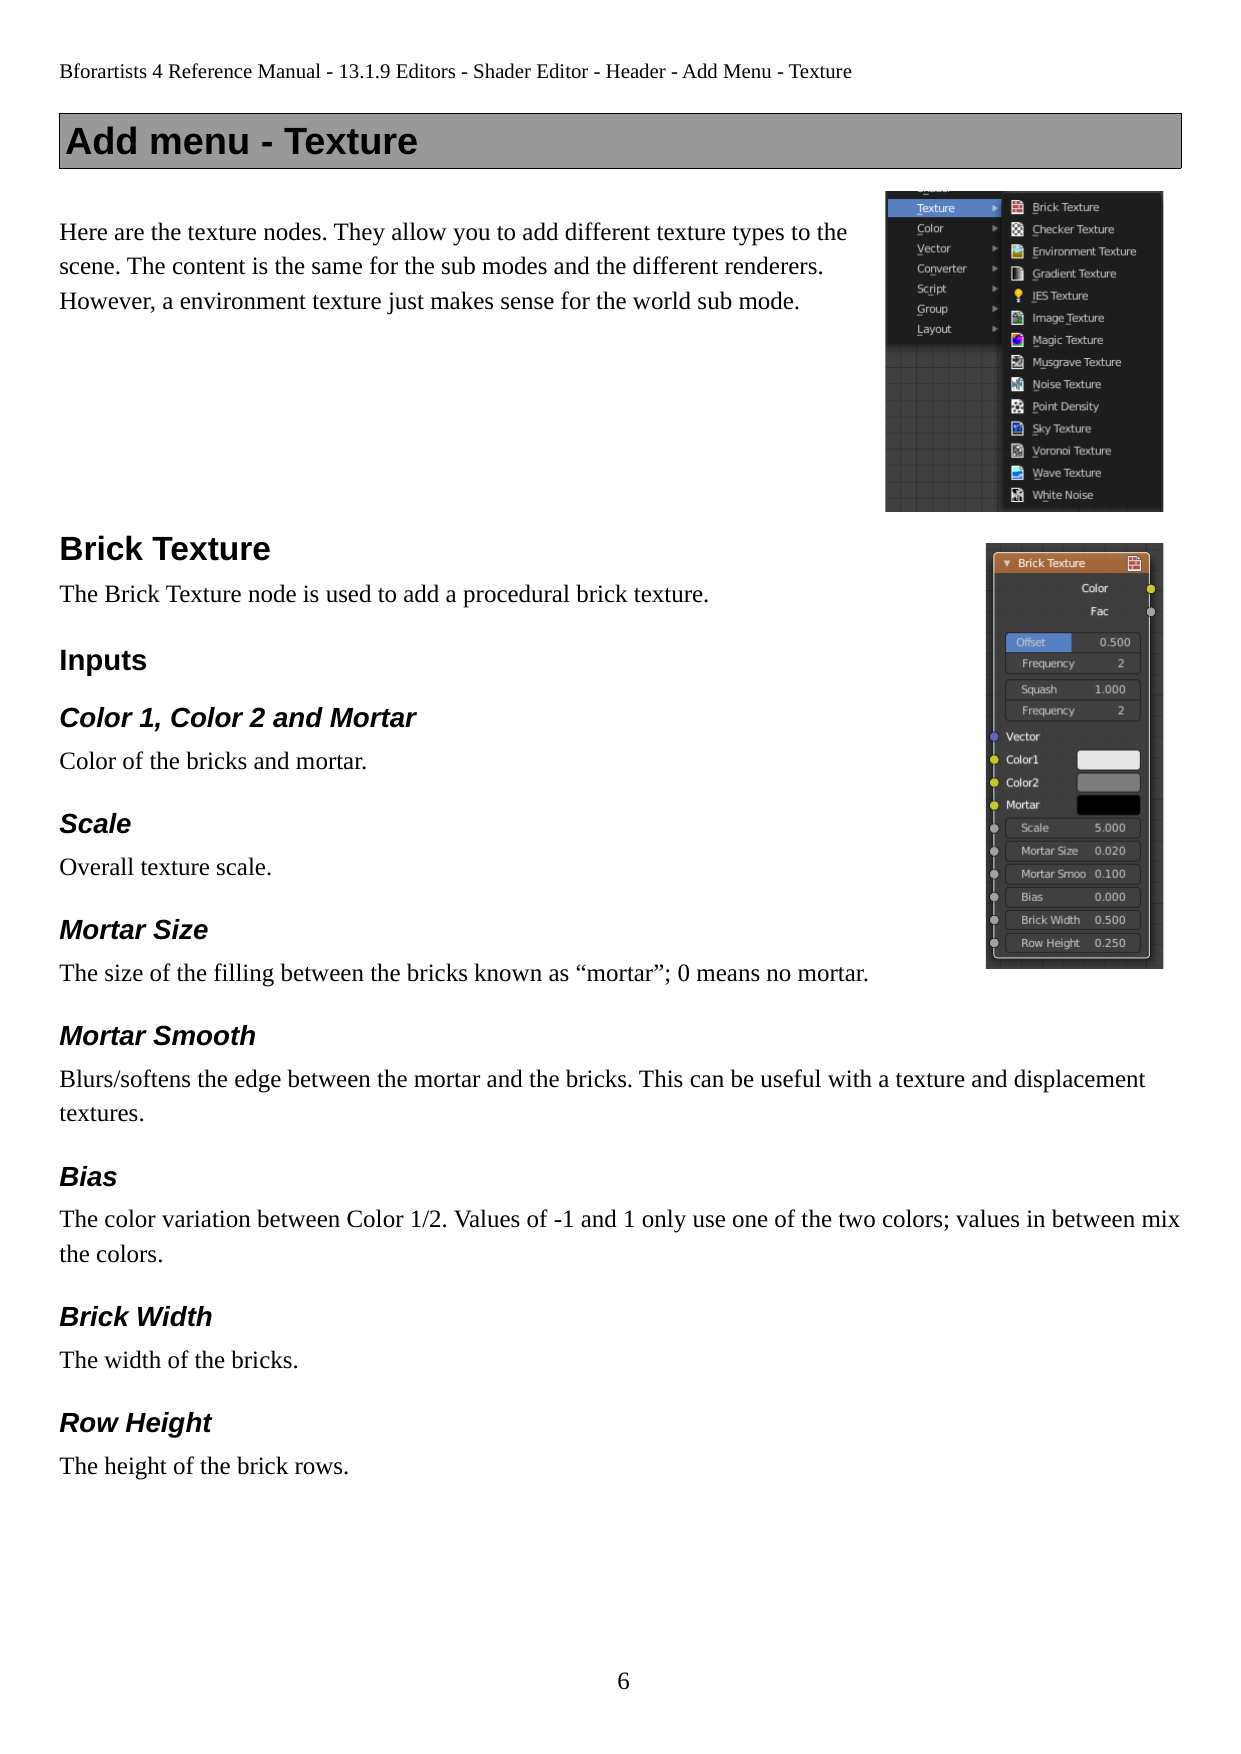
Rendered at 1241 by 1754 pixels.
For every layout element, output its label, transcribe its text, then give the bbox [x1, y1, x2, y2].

subtitle Brick Texture [59, 528, 1181, 567]
subtitle Scale [59, 808, 985, 840]
subtitle Brick Width [59, 1301, 1181, 1332]
text [1164, 852, 1181, 881]
text The color variation between Color 1/2. Values of -1 and 1 only use one of the two colors; values in between mix the colors. [59, 1204, 1181, 1268]
subtitle [1164, 643, 1181, 677]
text The height of the brick rows. [59, 1451, 1181, 1479]
subtitle Color 1, Color 2 and Mortar [59, 702, 985, 734]
picture [985, 543, 1164, 969]
subtitle [1164, 808, 1181, 840]
subtitle [1164, 702, 1181, 734]
subtitle Bias [59, 1160, 1181, 1192]
picture [885, 191, 1164, 512]
text Overall texture scale. [59, 852, 985, 881]
text Blurs/softens the edge between the mortar and the bricks. This can be useful with a texture and displacement textures. [59, 1064, 1181, 1127]
text The size of the filling between the bricks known as “mortar”; 0 means no mortar. [59, 958, 1181, 987]
text Color of the bricks and mortar. [59, 746, 985, 775]
text The Brick Texture node is used to add a procedural brick texture. [59, 579, 985, 608]
text The width of the bricks. [59, 1345, 1181, 1374]
text Here are the texture nodes. They allow you to add different texture types to the scene. The content is the same for the sub modes and the different renderers. However, a environment texture just makes sense for the world sub mode. [59, 217, 885, 315]
subtitle Row Height [59, 1406, 1181, 1438]
table_header Add menu - Texture [60, 114, 1181, 168]
subtitle Inputs [59, 643, 985, 677]
subtitle Mortar Size [59, 914, 985, 946]
subtitle [1164, 914, 1181, 946]
subtitle Mortar Smooth [59, 1020, 1181, 1052]
